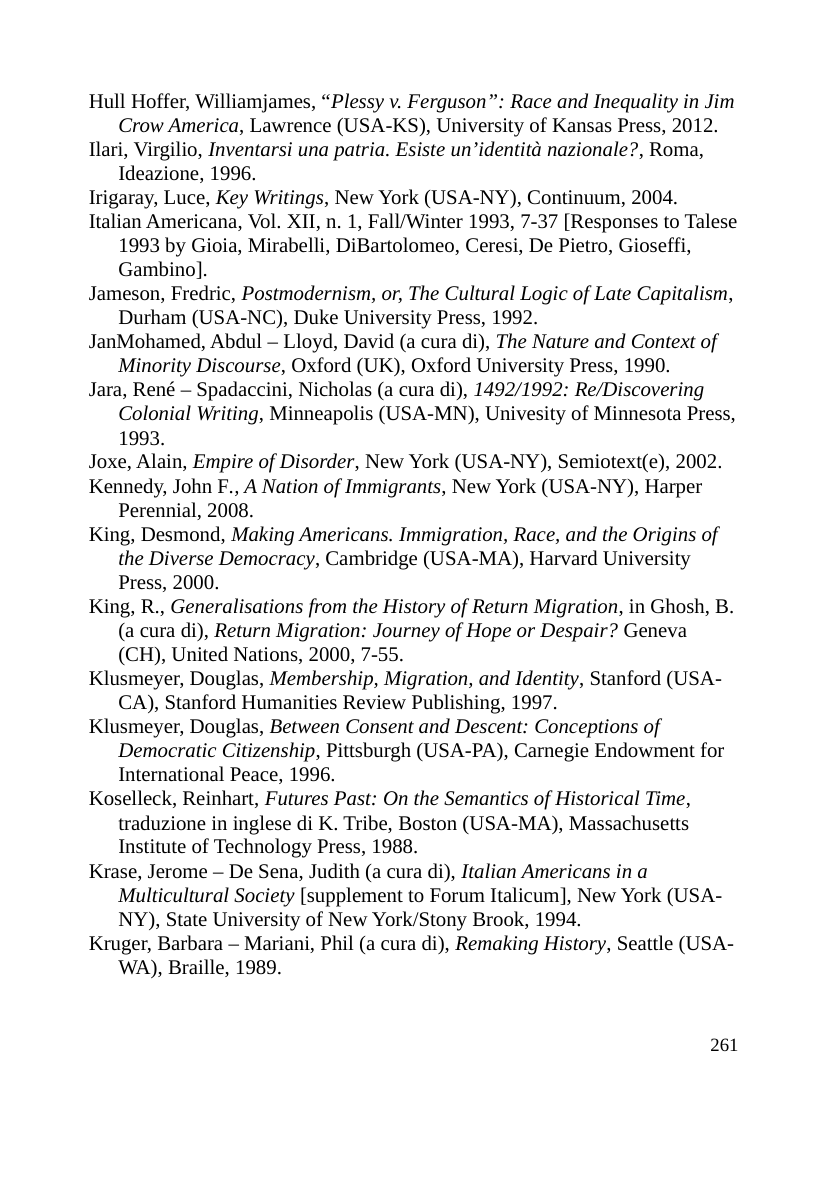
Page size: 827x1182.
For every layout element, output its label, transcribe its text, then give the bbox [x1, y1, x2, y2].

text Ilari, Virgilio, Inventarsi una patria. Esiste un’identità nazionale?, Roma, Ideazione, 1996. [88, 137, 738, 185]
text JanMohamed, Abdul – Lloyd, David (a cura di), The Nature and Context of Minority Discourse, Oxford (UK), Oxford University Press, 1990. [88, 329, 738, 377]
text Kruger, Barbara – Mariani, Phil (a cura di), Remaking History, Seattle (USA-WA), Braille, 1989. [88, 931, 738, 979]
text Jara, René – Spadaccini, Nicholas (a cura di), 1492/1992: Re/Discovering Colonial Writing, Minneapolis (USA-MN), Univesity of Minnesota Press, 1993. [88, 377, 738, 449]
text Koselleck, Reinhart, Futures Past: On the Semantics of Historical Time, traduzione in inglese di K. Tribe, Boston (USA-MA), Massachusetts Institute of Technology Press, 1988. [88, 786, 738, 858]
text Hull Hoffer, Williamjames, “Plessy v. Ferguson”: Race and Inequality in Jim Crow America, Lawrence (USA-KS), University of Kansas Press, 2012. [88, 88, 738, 137]
text Jameson, Fredric, Postmodernism, or, The Cultural Logic of Late Capitalism, Durham (USA-NC), Duke University Press, 1992. [88, 281, 738, 329]
text Klusmeyer, Douglas, Between Consent and Descent: Conceptions of Democratic Citizenship, Pittsburgh (USA-PA), Carnegie Endowment for International Peace, 1996. [88, 714, 738, 786]
text Italian Americana, Vol. XII, n. 1, Fall/Winter 1993, 7-37 [Responses to Talese 1993 by Gioia, Mirabelli, DiBartolomeo, Ceresi, De Pietro, Gioseffi, Gambino]. [88, 209, 738, 281]
text Klusmeyer, Douglas, Membership, Migration, and Identity, Stanford (USA-CA), Stanford Humanities Review Publishing, 1997. [88, 666, 738, 714]
text King, R., Generalisations from the History of Return Migration, in Ghosh, B. (a cura di), Return Migration: Journey of Hope or Despair? Geneva (CH), United Nations, 2000, 7-55. [88, 594, 738, 666]
text Kennedy, John F., A Nation of Immigrants, New York (USA-NY), Harper Perennial, 2008. [88, 473, 738, 522]
text King, Desmond, Making Americans. Immigration, Race, and the Origins of the Diverse Democracy, Cambridge (USA-MA), Harvard University Press, 2000. [88, 522, 738, 594]
text Joxe, Alain, Empire of Disorder, New York (USA-NY), Semiotext(e), 2002. [88, 449, 738, 473]
text Irigaray, Luce, Key Writings, New York (USA-NY), Continuum, 2004. [88, 185, 738, 209]
text Krase, Jerome – De Sena, Judith (a cura di), Italian Americans in a Multicultural Society [supplement to Forum Italicum], New York (USA-NY), State University of New York/Stony Brook, 1994. [88, 858, 738, 931]
